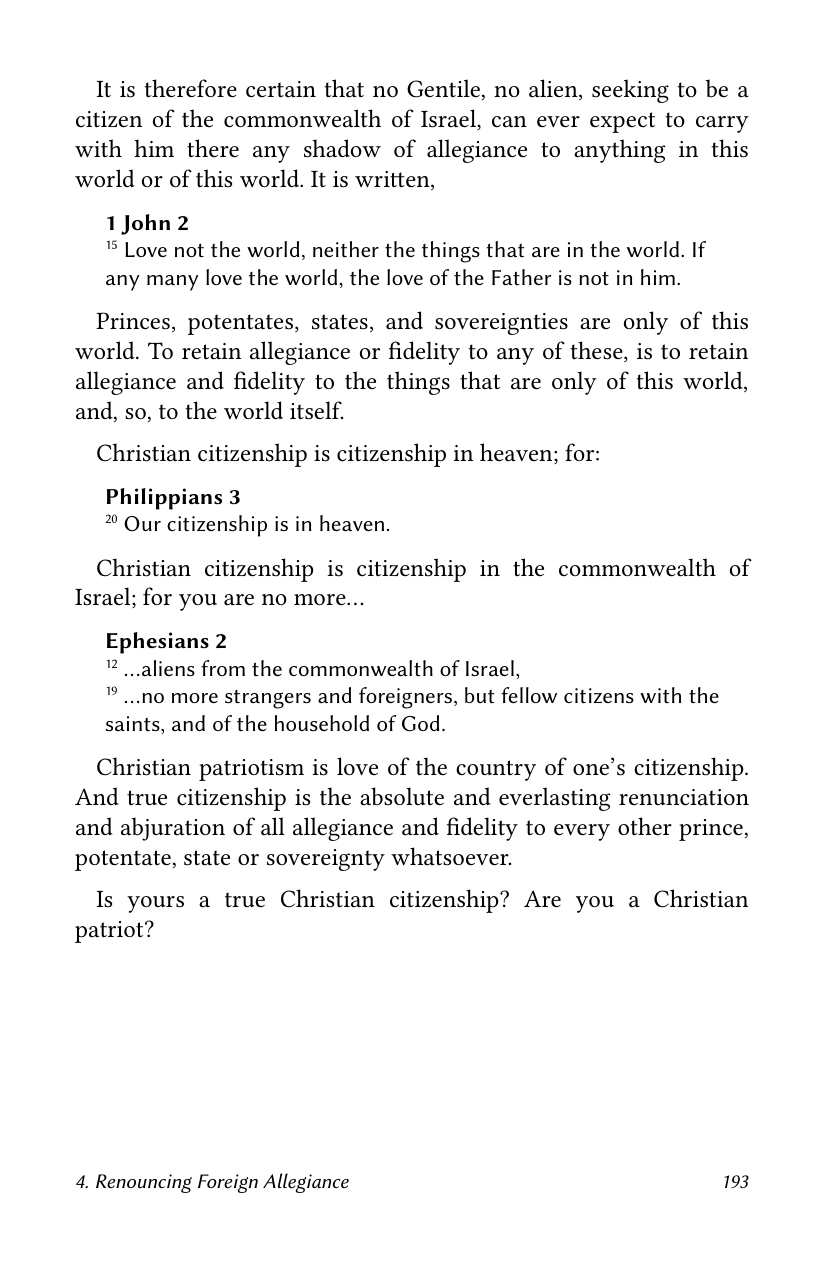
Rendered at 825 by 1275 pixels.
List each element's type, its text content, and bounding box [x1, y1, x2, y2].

text Philippians 3 [105, 483, 750, 510]
text 12 ...aliens from the commonwealth of Israel, [105, 656, 720, 682]
text 20 Our citizenship is in heaven. [105, 511, 720, 537]
text Christian citizenship is citizenship in the commonwealth of Israel; for you are no more… [75, 553, 750, 612]
text Ephesians 2 [105, 628, 750, 654]
text 15 Love not the world, neither the things that are in the world. If any many love the world, the love of the Father is not in him. [105, 237, 720, 291]
text 19 ...no more strangers and foreigners, but fellow citizens with the saints, and of the household of God. [105, 683, 720, 737]
text Princes, potentates, states, and sovereignties are only of this world. To retain allegiance or fidelity to any of these, is to retain allegiance and fidelity to the things that are only of this world, and, so, to the world itself. [75, 307, 750, 425]
text Christian patriotism is love of the country of one’s citizenship. And true citizenship is the absolute and everlasting renunciation and abjuration of all allegiance and fidelity to every other prince, potentate, state or sovereignty whatsoever. [75, 753, 750, 871]
text It is therefore certain that no Gentile, no alien, seeking to be a citizen of the commonwealth of Israel, can ever expect to carry with him there any shadow of allegiance to anything in this world or of this world. It is written, [75, 75, 750, 193]
text Is yours a true Christian citizenship? Are you a Christian patriot? [75, 885, 750, 943]
text 1 John 2 [105, 209, 750, 236]
text Christian citizenship is citizenship in heaven; for: [75, 439, 750, 467]
